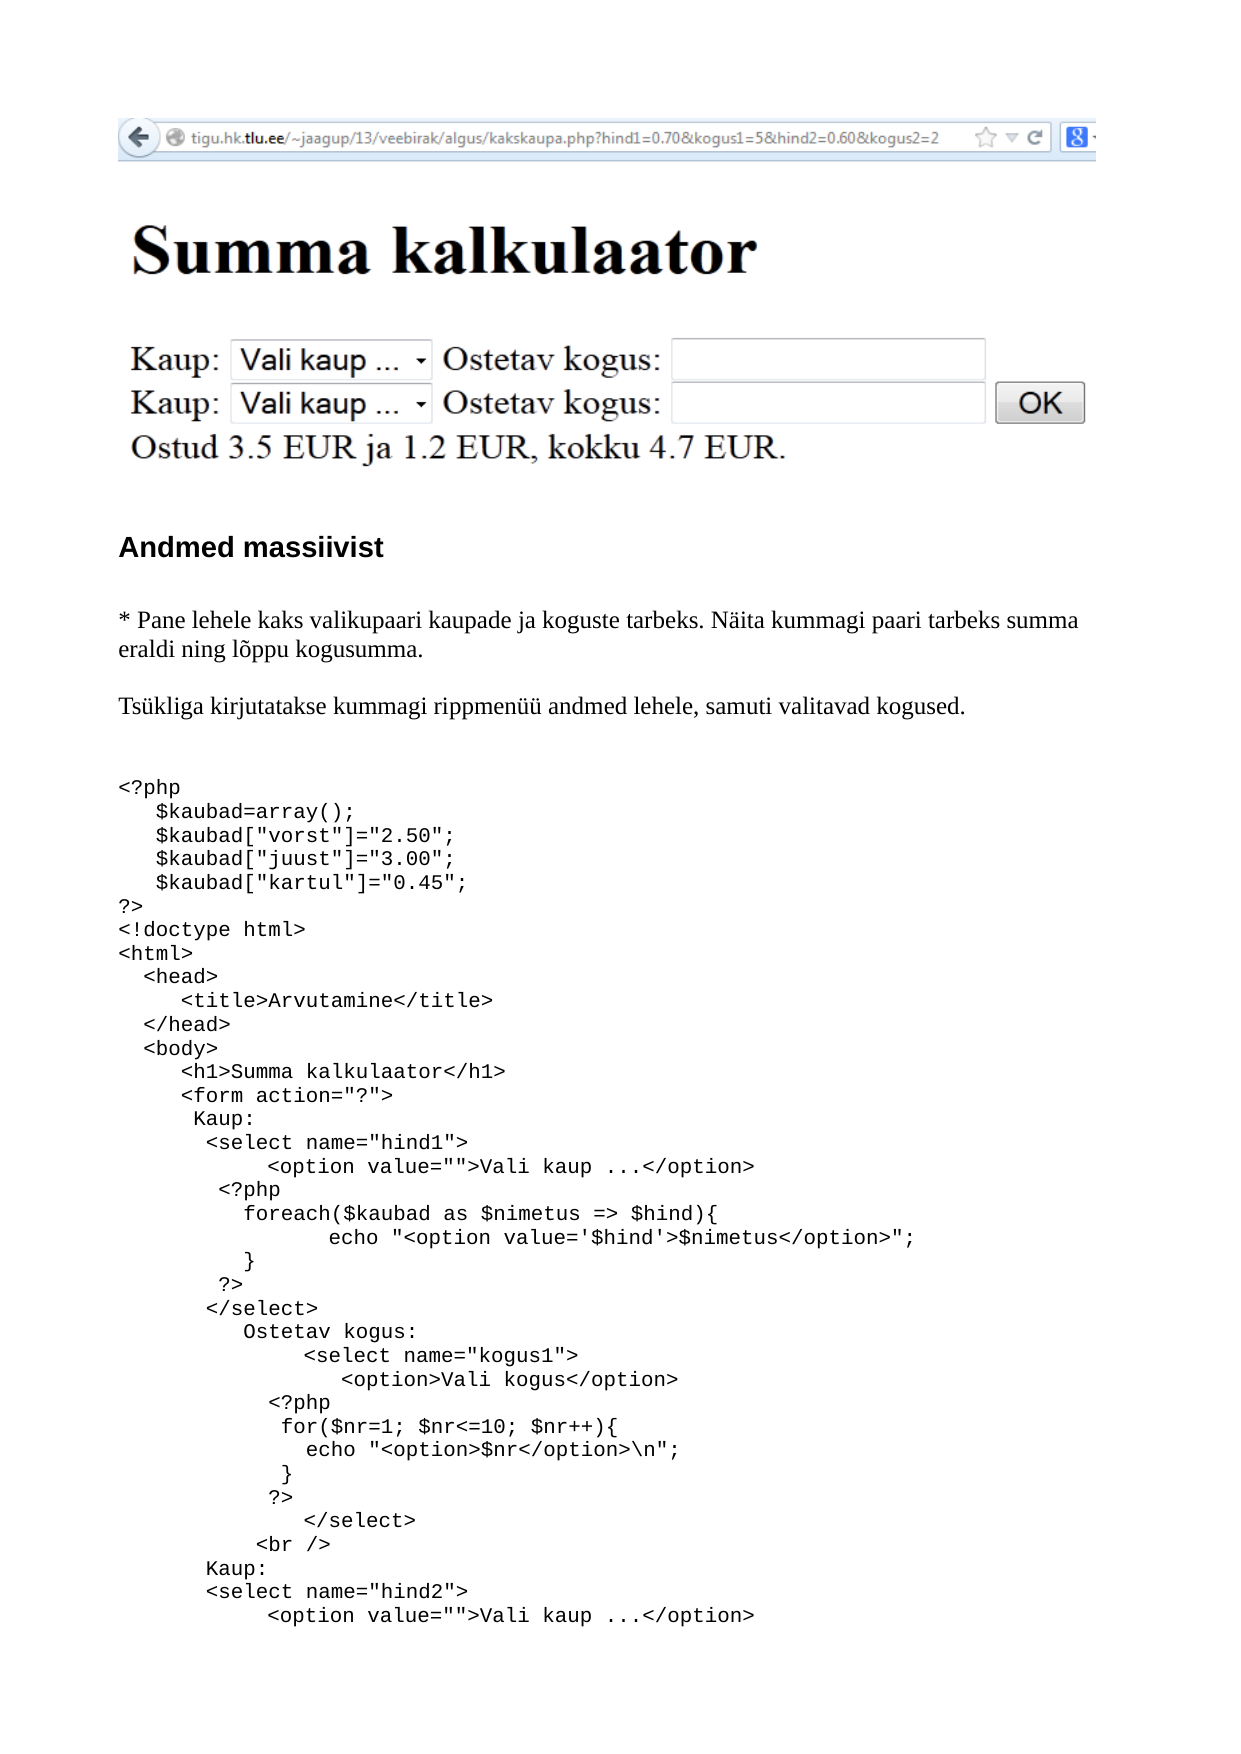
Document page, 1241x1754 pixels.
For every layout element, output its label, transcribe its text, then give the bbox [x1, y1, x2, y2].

text for($nr=1; $nr<=10; $nr++){ [118, 1416, 1122, 1439]
text <h1>Summa kalkulaator</h1> [118, 1061, 1122, 1085]
text <?php [118, 1392, 1122, 1416]
text <html> [118, 943, 1122, 967]
text <br /> [118, 1534, 1122, 1558]
text <option value="">Vali kaup ...</option> [118, 1156, 1122, 1179]
text $kaubad["juust"]="3.00"; [118, 848, 1122, 872]
text <option>Vali kogus</option> [118, 1368, 1122, 1392]
text * Pane lehele kaks valikupaari kaupade ja koguste tarbeks. Näita kummagi paari tarbeks summa eraldi ning lõppu kogusumma. [118, 605, 1122, 662]
text echo "<option>$nr</option>\n"; [118, 1439, 1122, 1463]
text $kaubad["vorst"]="2.50"; [118, 825, 1122, 848]
text <body> [118, 1037, 1122, 1061]
text <option value="">Vali kaup ...</option> [118, 1605, 1122, 1629]
text Tsükliga kirjutatakse kummagi rippmenüü andmed lehele, samuti valitavad kogused. [118, 691, 1122, 720]
text } [118, 1250, 1122, 1274]
text <!doctype html> [118, 919, 1122, 943]
text echo "<option value='$hind'>$nimetus</option>"; [118, 1227, 1122, 1250]
text Kaup: [118, 1108, 1122, 1132]
text } [118, 1463, 1122, 1487]
text foreach($kaubad as $nimetus => $hind){ [118, 1203, 1122, 1227]
text <select name="hind1"> [118, 1132, 1122, 1156]
text <title>Arvutamine</title> [118, 990, 1122, 1014]
text <head> [118, 967, 1122, 990]
text <select name="kogus1"> [118, 1345, 1122, 1368]
text <select name="hind2"> [118, 1581, 1122, 1605]
text ?> [118, 1274, 1122, 1298]
text <?php [118, 777, 1122, 801]
text ?> [118, 1487, 1122, 1510]
text </head> [118, 1014, 1122, 1037]
text <form action="?"> [118, 1085, 1122, 1108]
text ?> [118, 896, 1122, 919]
text </select> [118, 1510, 1122, 1534]
text $kaubad=array(); [118, 801, 1122, 825]
text Kaup: [118, 1558, 1122, 1581]
text <?php [118, 1179, 1122, 1203]
text </select> [118, 1298, 1122, 1321]
text $kaubad["kartul"]="0.45"; [118, 872, 1122, 896]
text Ostetav kogus: [118, 1321, 1122, 1345]
subtitle Andmed massiivist [118, 530, 1122, 564]
